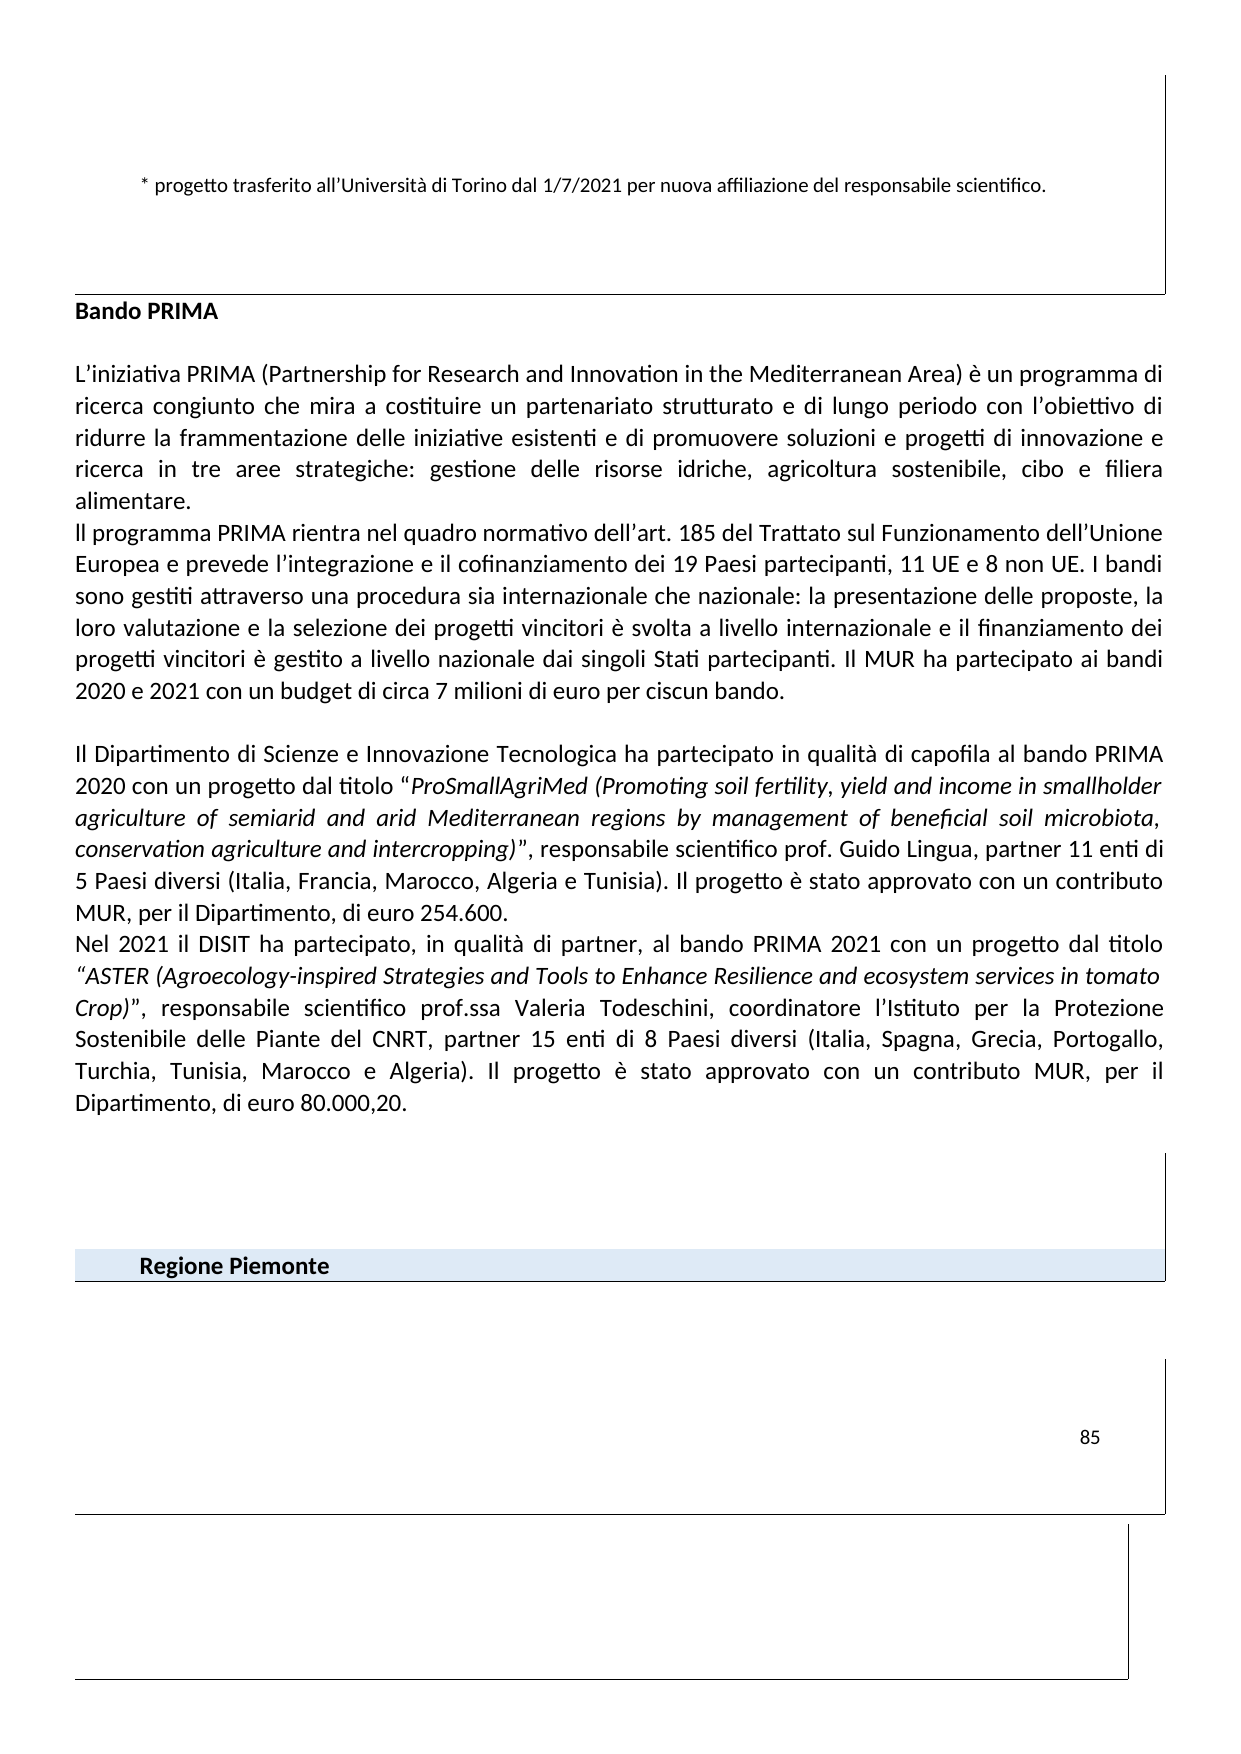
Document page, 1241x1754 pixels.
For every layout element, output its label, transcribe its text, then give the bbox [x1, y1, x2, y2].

subtitle ll programma PRIMA rientra nel quadro normativo dell’art. 185 del Trattato sul Funzionamento dell’Unione Europea e prevede l’integrazione e il cofinanziamento dei 19 Paesi partecipanti, 11 UE e 8 non UE. I bandi sono gestiti attraverso una procedura sia internazionale che nazionale: la presentazione delle proposte, la loro valutazione e la selezione dei progetti vincitori è svolta a livello internazionale e il finanziamento dei progetti vincitori è gestito a livello nazionale dai singoli Stati partecipanti. Il MUR ha partecipato ai bandi 2020 e 2021 con un budget di circa 7 milioni di euro per ciscun bando. [75, 516, 1165, 706]
subtitle Nel 2021 il DISIT ha partecipato, in qualità di partner, al bando PRIMA 2021 con un progetto dal titolo “ASTER (Agroecology-inspired Strategies and Tools to Enhance Resilience and ecosystem services in tomato Crop)”, responsabile scientifico prof.ssa Valeria Todeschini, coordinatore l’Istituto per la Protezione Sostenibile delle Piante del CNRT, partner 15 enti di 8 Paesi diversi (Italia, Spagna, Grecia, Portogallo, Turchia, Tunisia, Marocco e Algeria). Il progetto è stato approvato con un contributo MUR, per il Dipartimento, di euro 80.000,20. [75, 927, 1165, 1117]
subtitle * progetto trasferito all’Università di Torino dal 1/7/2021 per nuova affiliazione del responsabile scientifico. [75, 171, 1165, 198]
subtitle Il Dipartimento di Scienze e Innovazione Tecnologica ha partecipato in qualità di capofila al bando PRIMA 2020 con un progetto dal titolo “ProSmallAgriMed (Promoting soil fertility, yield and income in smallholder agriculture of semiarid and arid Mediterranean regions by management of beneficial soil microbiota, conservation agriculture and intercropping)”, responsabile scientifico prof. Guido Lingua, partner 11 enti di 5 Paesi diversi (Italia, Francia, Marocco, Algeria e Tunisia). Il progetto è stato approvato con un contributo MUR, per il Dipartimento, di euro 254.600. [75, 737, 1165, 927]
subtitle Bando PRIMA [75, 294, 1165, 326]
subtitle L’iniziativa PRIMA (Partnership for Research and Innovation in the Mediterranean Area) è un programma di ricerca congiunto che mira a costituire un partenariato strutturato e di lungo periodo con l’obiettivo di ridurre la frammentazione delle iniziative esistenti e di promuovere soluzioni e progetti di innovazione e ricerca in tre aree strategiche: gestione delle risorse idriche, agricoltura sostenibile, cibo e filiera alimentare. [75, 357, 1165, 516]
subtitle Regione Piemonte [75, 1249, 1165, 1281]
